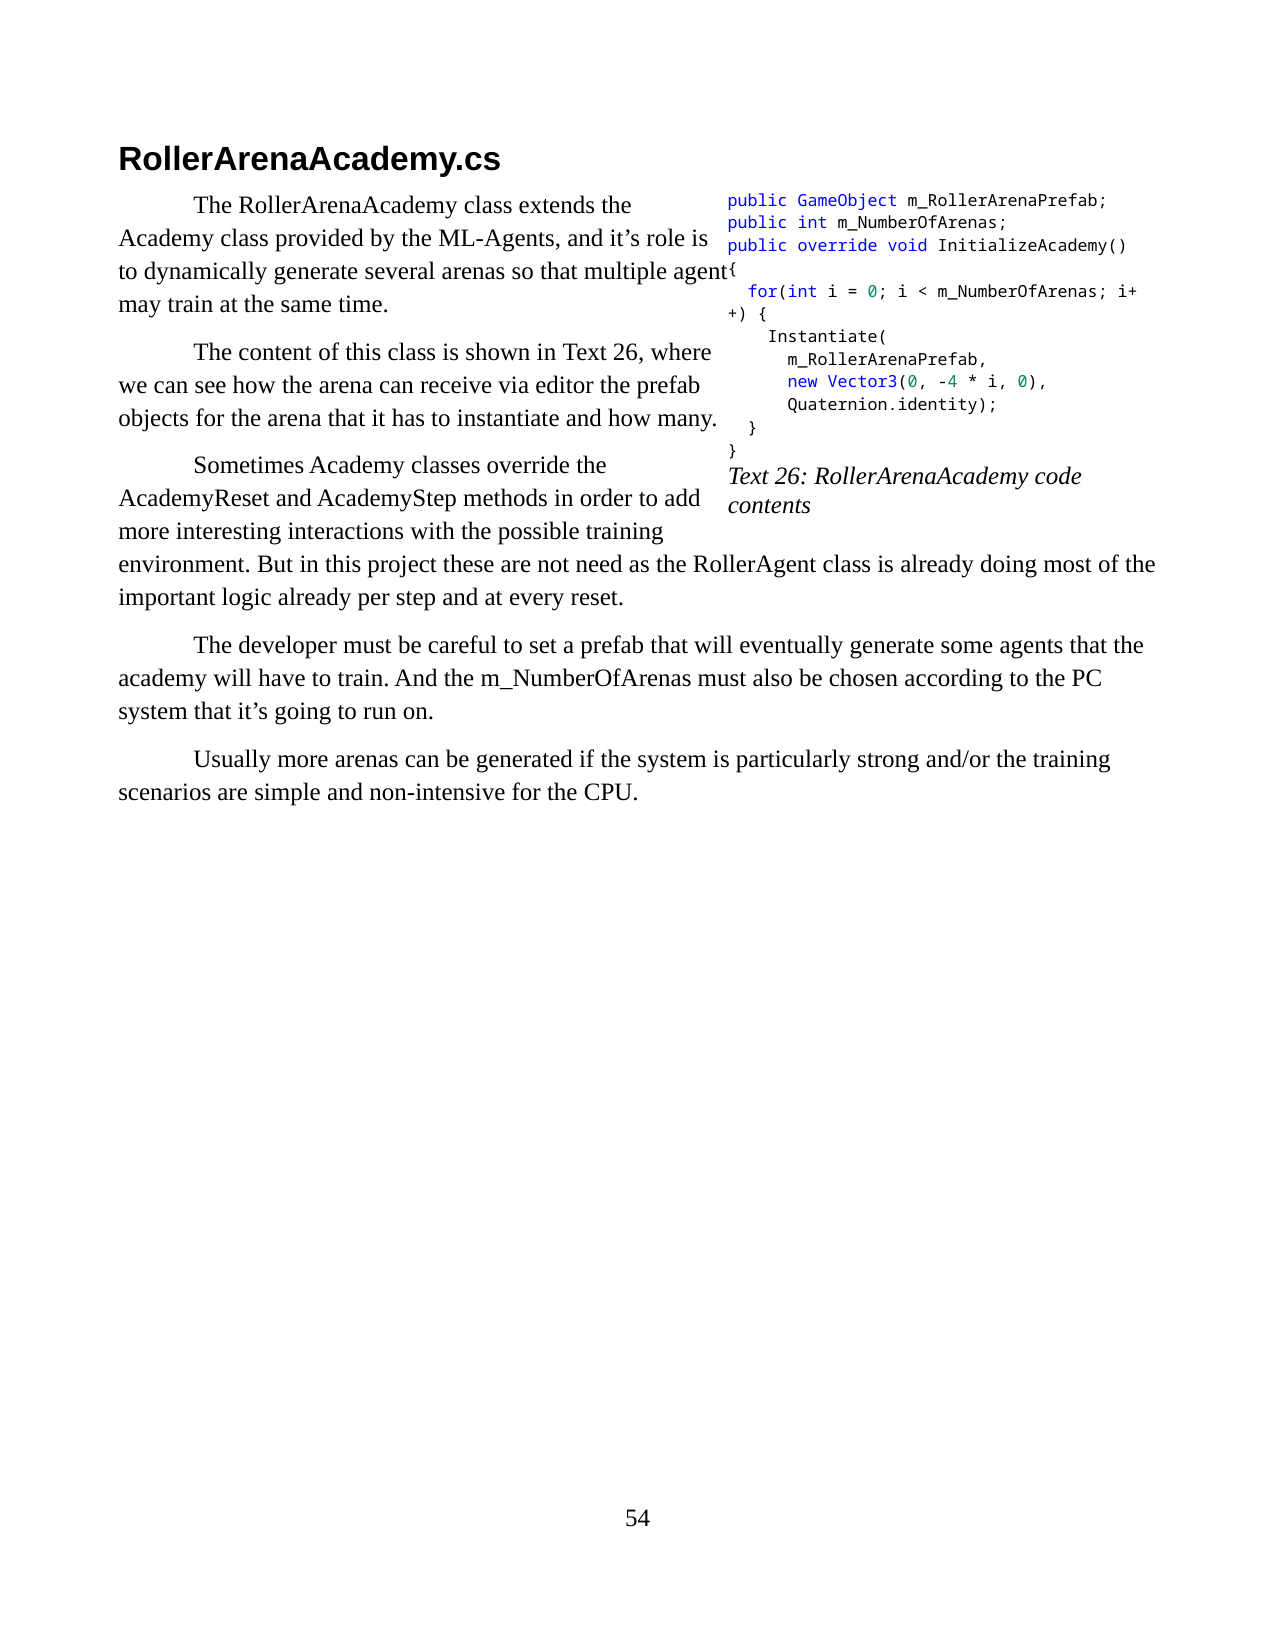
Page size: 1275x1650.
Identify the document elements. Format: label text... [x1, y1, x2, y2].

text Sometimes Academy classes override the AcademyReset and AcademyStep methods in order to add more interesting interactions with the possible training environment. But in this project these are not need as the RollerAgent class is already doing most of the important logic already per step and at every reset. [118, 450, 1157, 611]
text The developer must be careful to set a prefab that will eventually generate some agents that the academy will have to train. And the m_NumberOfArenas must also be chosen according to the PC system that it’s going to run on. [118, 630, 1157, 725]
text The content of this class is shown in Text 26, where we can see how the arena can receive via editor the prefab objects for the arena that it has to instantiate and how many. [118, 337, 728, 432]
text The RollerArenaAcademy class extends the Academy class provided by the ML-Agents, and it’s role is to dynamically generate several arenas so that multiple agent may train at the same time. [118, 188, 1157, 318]
subtitle RollerArenaAcademy.cs [118, 139, 1157, 178]
text Text 26: RollerArenaAcademy code contents [728, 201, 1143, 519]
text Usually more arenas can be generated if the system is particularly strong and/or the training scenarios are simple and non-intensive for the CPU. [118, 744, 1157, 806]
